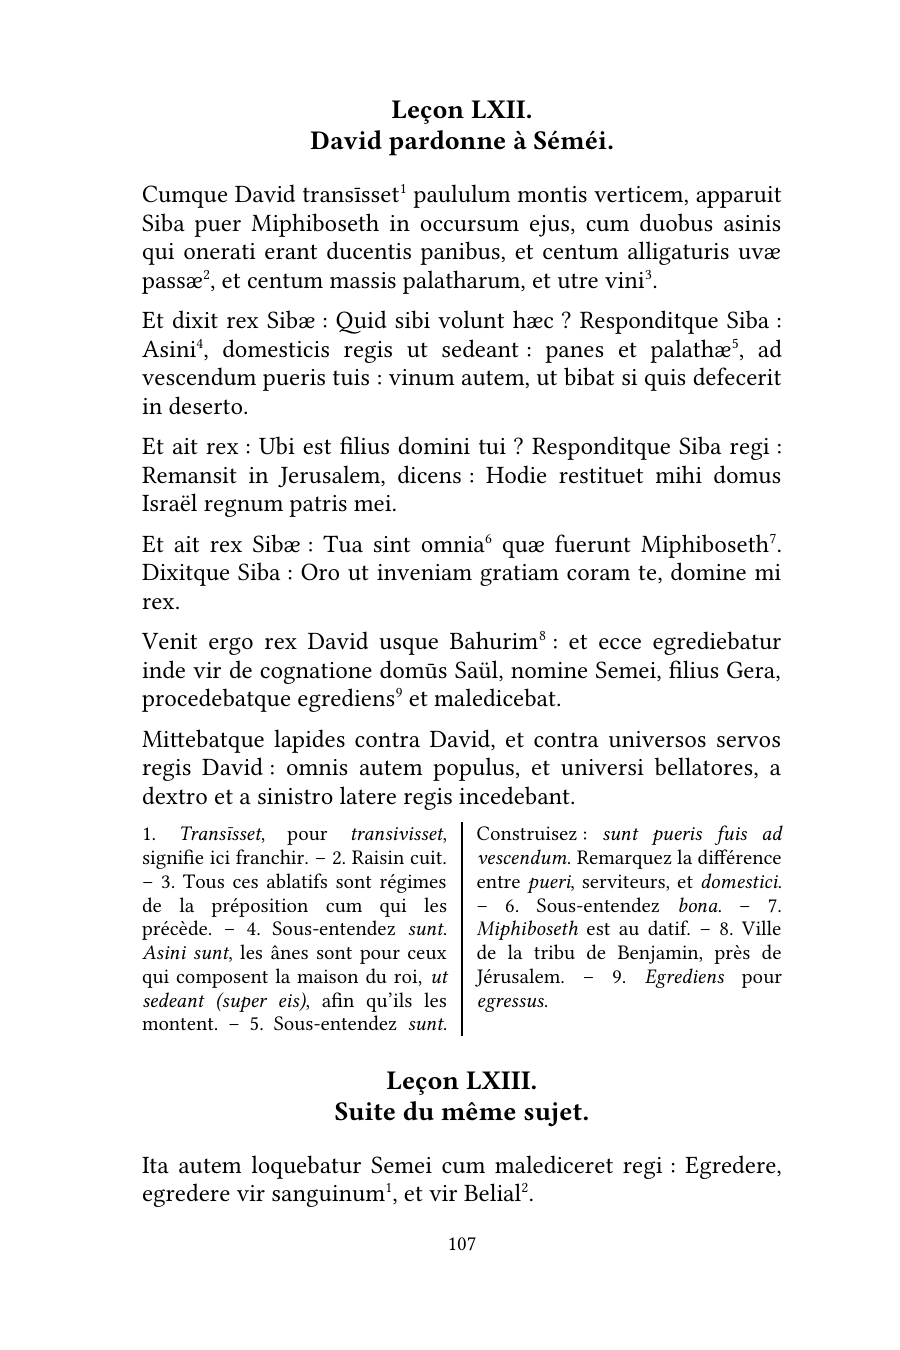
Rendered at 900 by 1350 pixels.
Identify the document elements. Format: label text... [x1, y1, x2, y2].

text Et ait rex : Ubi est filius domini tui ? Responditque Siba regi : Remansit in Jerusalem, dicens : Hodie restituet mihi domus Israël regnum patris mei. [142, 432, 782, 518]
text Venit ergo rex David usque Bahurim8 : et ecce egrediebatur inde vir de cognatione domūs Saül, nomine Semei, filius Gera, procedebatque egrediens9 et maledicebat. [142, 627, 782, 713]
text Mittebatque lapides contra David, et contra universos servos regis David : omnis autem populus, et universi bellatores, a dextro et a sinistro latere regis incedebant. [142, 724, 782, 810]
text 1. Transīsset, pour transivisset, signifie ici franchir. – 2. Raisin cuit. – 3. Tous ces ablatifs sont régimes de la préposition cum qui les précède. – 4. Sous-entendez sunt. Asini sunt, les ânes sont pour ceux qui composent la maison du roi, ut sedeant (super eis), afin qu’ils les montent. – 5. Sous-entendez sunt. [142, 822, 447, 1036]
text Leçon LXIII. Suite du même sujet. [142, 1065, 782, 1127]
text Et ait rex Sibæ : Tua sint omnia6 quæ fuerunt Miphiboseth7. Dixitque Siba : Oro ut inveniam gratiam coram te, domine mi rex. [142, 529, 782, 615]
text Cumque David transīsset1 paululum montis verticem, apparuit Siba puer Miphiboseth in occursum ejus, cum duobus asinis qui onerati erant ducentis panibus, et centum alligaturis uvæ passæ2, et centum massis palatharum, et utre vini3. [142, 180, 782, 294]
text Leçon LXII. David pardonne à Séméi. [142, 94, 782, 156]
text Construisez : sunt pueris fuis ad vescendum. Remarquez la différence entre pueri, serviteurs, et domestici. – 6. Sous-entendez bona. – 7. Miphiboseth est au datif. – 8. Ville de la tribu de Benjamin, près de Jérusalem. – 9. Egrediens pour egressus. [476, 822, 782, 1012]
text Ita autem loquebatur Semei cum malediceret regi : Egredere, egredere vir sanguinum1, et vir Belial2. [142, 1151, 782, 1208]
text Et dixit rex Sibæ : Quid sibi volunt hæc ? Responditque Siba : Asini4, domesticis regis ut sedeant : panes et palathæ5, ad vescendum pueris tuis : vinum autem, ut bibat si quis defecerit in deserto. [142, 306, 782, 420]
